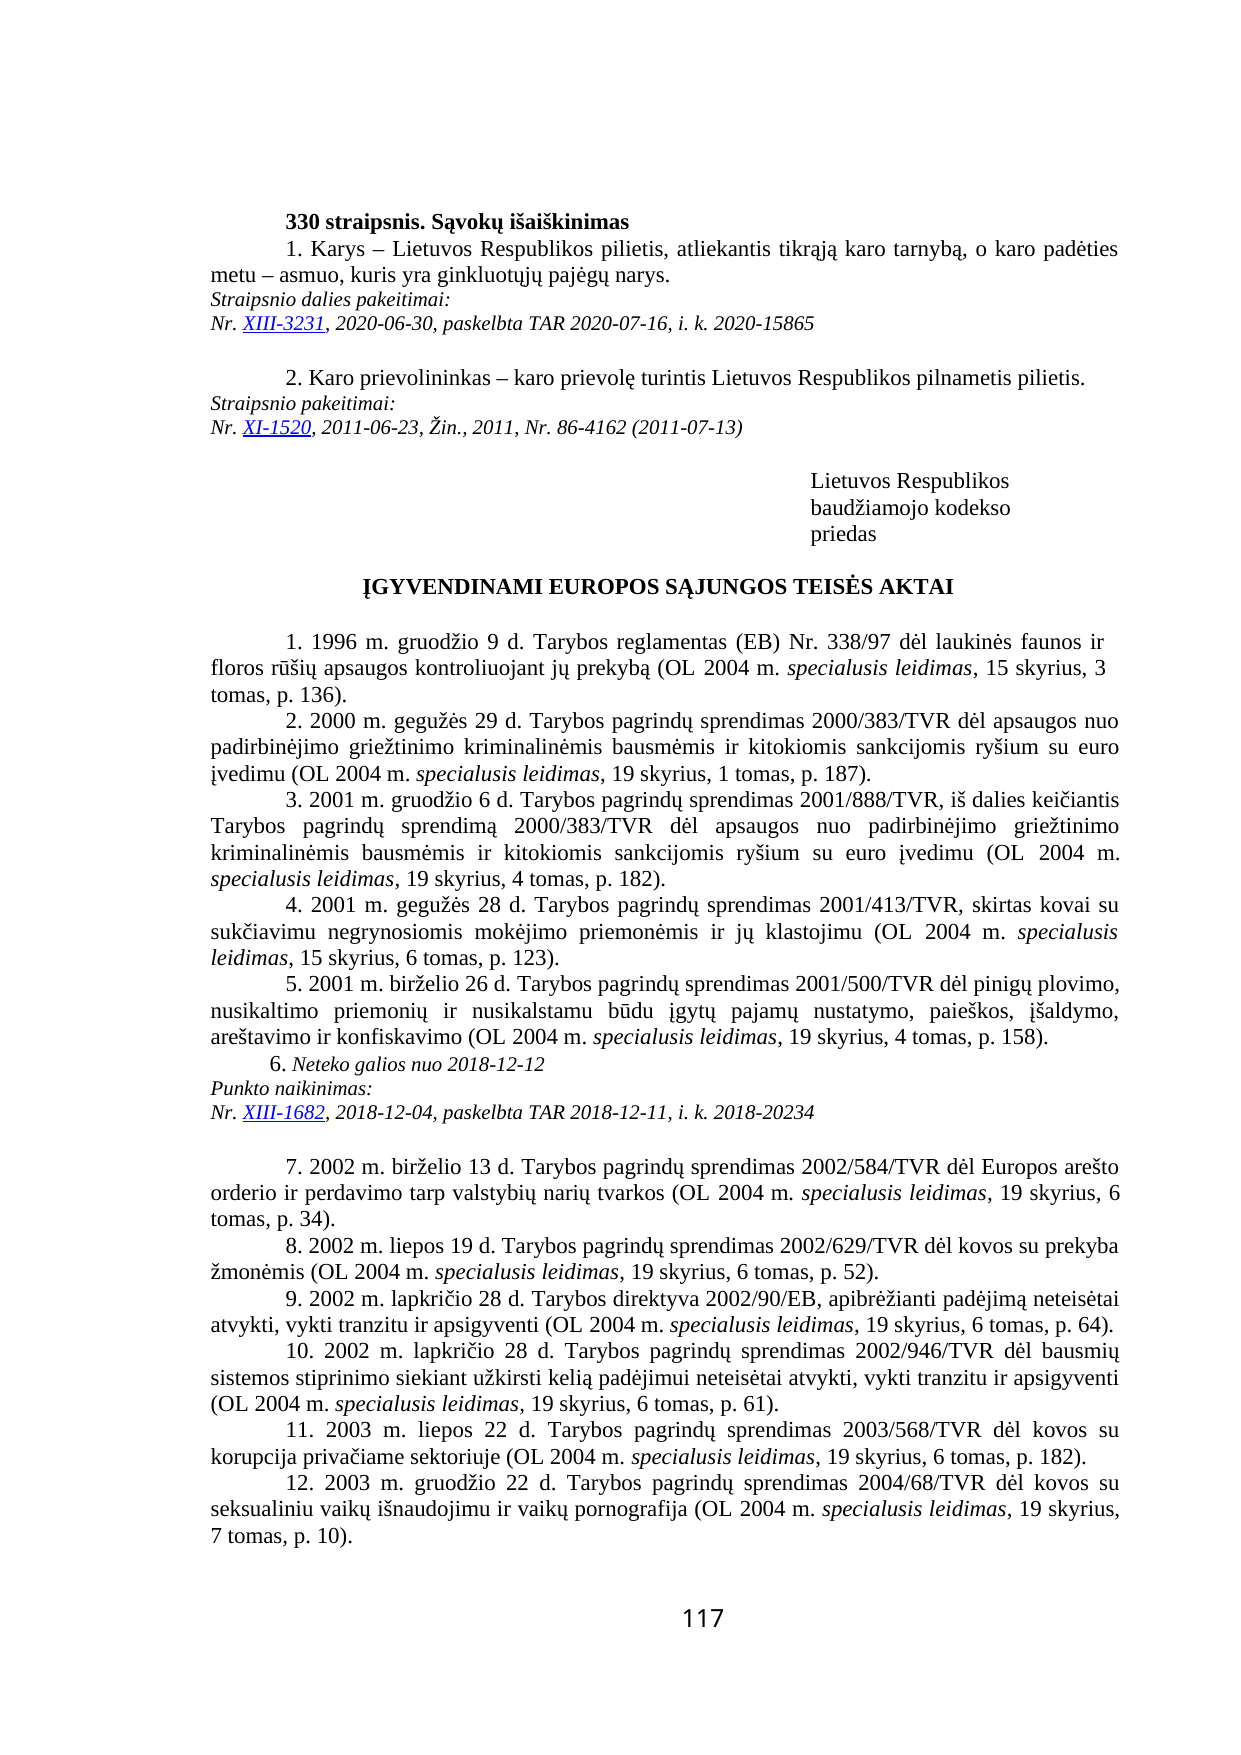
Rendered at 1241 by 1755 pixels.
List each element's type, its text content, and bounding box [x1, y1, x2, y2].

text 1. Karys – Lietuvos Respublikos pilietis, atliekantis tikrąją karo tarnybą, o karo padėties metu – asmuo, kuris yra ginkluotųjų pajėgų narys. [210, 234, 1120, 287]
text 1. 1996 m. gruodžio 9 d. Tarybos reglamentas (EB) Nr. 338/97 dėl laukinės faunos ir floros rūšių apsaugos kontroliuojant jų prekybą (OL 2004 m. specialusis leidimas, 15 skyrius, 3 tomas, p. 136). [210, 628, 1106, 707]
text Lietuvos Respublikos [210, 467, 1120, 494]
text 2. 2000 m. gegužės 29 d. Tarybos pagrindų sprendimas 2000/383/TVR dėl apsaugos nuo padirbinėjimo griežtinimo kriminalinėmis bausmėmis ir kitokiomis sankcijomis ryšium su euro įvedimu (OL 2004 m. specialusis leidimas, 19 skyrius, 1 tomas, p. 187). [210, 707, 1120, 786]
text 8. 2002 m. liepos 19 d. Tarybos pagrindų sprendimas 2002/629/TVR dėl kovos su prekyba žmonėmis (OL 2004 m. specialusis leidimas, 19 skyrius, 6 tomas, p. 52). [210, 1232, 1120, 1284]
text Nr. XI-1520, 2011-06-23, Žin., 2011, Nr. 86-4162 (2011-07-13) [210, 414, 1120, 439]
text 2. Karo prievolininkas – karo prievolę turintis Lietuvos Respublikos pilnametis pilietis. [210, 364, 1120, 391]
text Nr. XIII-1682, 2018-12-04, paskelbta TAR 2018-12-11, i. k. 2018-20234 [210, 1100, 1120, 1124]
text 9. 2002 m. lapkričio 28 d. Tarybos direktyva 2002/90/EB, apibrėžianti padėjimą neteisėtai atvykti, vykti tranzitu ir apsigyventi (OL 2004 m. specialusis leidimas, 19 skyrius, 6 tomas, p. 64). [210, 1284, 1120, 1337]
text 7. 2002 m. birželio 13 d. Tarybos pagrindų sprendimas 2002/584/TVR dėl Europos arešto orderio ir perdavimo tarp valstybių narių tvarkos (OL 2004 m. specialusis leidimas, 19 skyrius, 6 tomas, p. 34). [210, 1153, 1120, 1232]
text 5. 2001 m. birželio 26 d. Tarybos pagrindų sprendimas 2001/500/TVR dėl pinigų plovimo, nusikaltimo priemonių ir nusikalstamu būdu įgytų pajamų nustatymo, paieškos, įšaldymo, areštavimo ir konfiskavimo (OL 2004 m. specialusis leidimas, 19 skyrius, 4 tomas, p. 158). [210, 971, 1120, 1049]
text 10. 2002 m. lapkričio 28 d. Tarybos pagrindų sprendimas 2002/946/TVR dėl bausmių sistemos stiprinimo siekiant užkirsti kelią padėjimui neteisėtai atvykti, vykti tranzitu ir apsigyventi (OL 2004 m. specialusis leidimas, 19 skyrius, 6 tomas, p. 61). [210, 1337, 1120, 1416]
text Nr. XIII-3231, 2020-06-30, paskelbta TAR 2020-07-16, i. k. 2020-15865 [210, 311, 1120, 335]
text 11. 2003 m. liepos 22 d. Tarybos pagrindų sprendimas 2003/568/TVR dėl kovos su korupcija privačiame sektoriuje (OL 2004 m. specialusis leidimas, 19 skyrius, 6 tomas, p. 182). [210, 1416, 1120, 1469]
text Straipsnio dalies pakeitimai: [210, 287, 1120, 311]
text 3. 2001 m. gruodžio 6 d. Tarybos pagrindų sprendimas 2001/888/TVR, iš dalies keičiantis Tarybos pagrindų sprendimą 2000/383/TVR dėl apsaugos nuo padirbinėjimo griežtinimo kriminalinėmis bausmėmis ir kitokiomis sankcijomis ryšium su euro įvedimu (OL 2004 m. specialusis leidimas, 19 skyrius, 4 tomas, p. 182). [210, 786, 1120, 891]
text ĮGYVENDINAMI EUROPOS SĄJUNGOS TEISĖS AKTAI [210, 573, 1106, 599]
text Straipsnio pakeitimai: [210, 391, 1120, 414]
text 12. 2003 m. gruodžio 22 d. Tarybos pagrindų sprendimas 2004/68/TVR dėl kovos su seksualiniu vaikų išnaudojimu ir vaikų pornografija (OL 2004 m. specialusis leidimas, 19 skyrius, 7 tomas, p. 10). [210, 1469, 1120, 1548]
text Punkto naikinimas: [210, 1076, 1120, 1100]
text 4. 2001 m. gegužės 28 d. Tarybos pagrindų sprendimas 2001/413/TVR, skirtas kovai su sukčiavimu negrynosiomis mokėjimo priemonėmis ir jų klastojimu (OL 2004 m. specialusis leidimas, 15 skyrius, 6 tomas, p. 123). [210, 891, 1120, 971]
text 6. Neteko galios nuo 2018-12-12 [210, 1049, 1120, 1076]
text 330 straipsnis. Sąvokų išaiškinimas [210, 208, 1120, 234]
text baudžiamojo kodekso [210, 494, 1120, 520]
text priedas [210, 520, 1120, 546]
